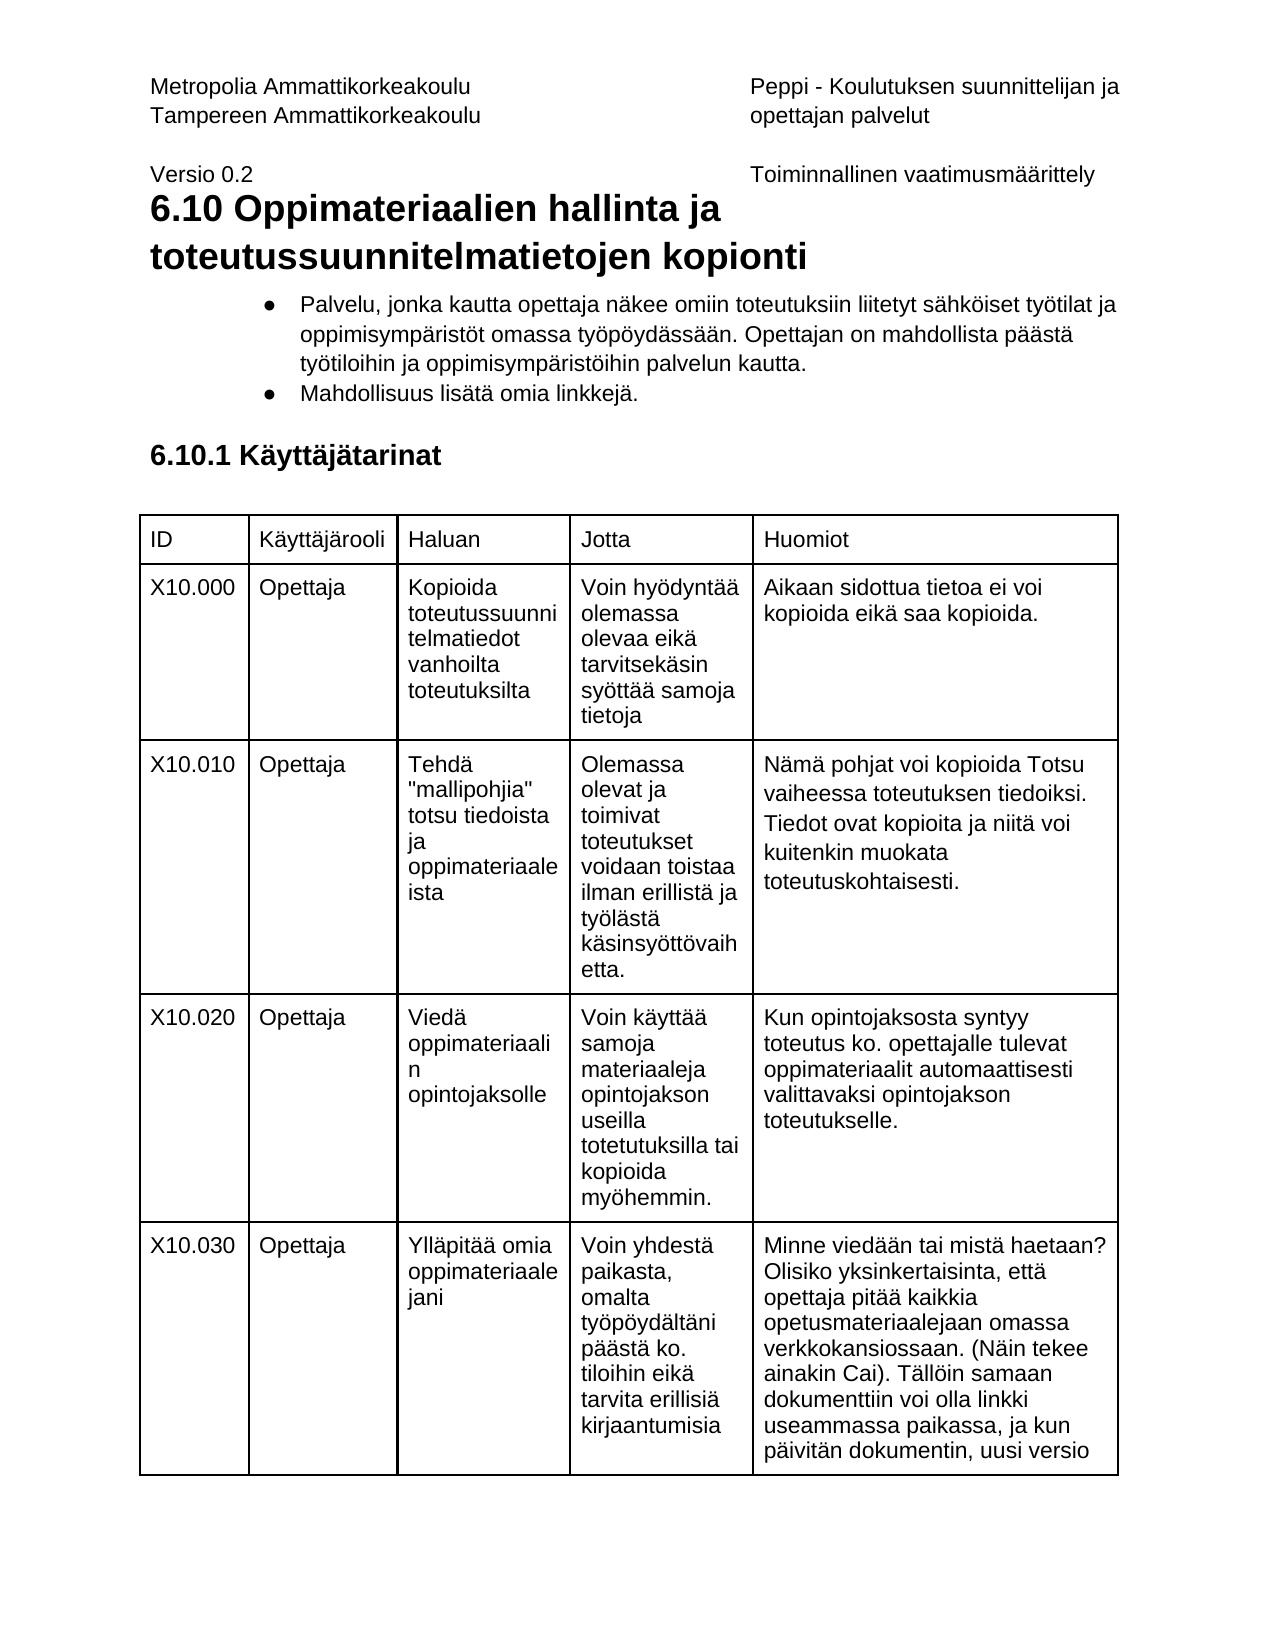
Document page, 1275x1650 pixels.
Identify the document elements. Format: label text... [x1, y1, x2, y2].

table_cell Opettaja [250, 1223, 396, 1474]
table_cell Kopioida toteutussuunnitelmatiedot vanhoilta toteutuksilta [399, 565, 569, 739]
table_cell Ylläpitää omia oppimateriaalejani [399, 1223, 569, 1474]
table_cell X10.000 [141, 565, 248, 739]
table_cell X10.020 [141, 995, 248, 1221]
table_cell Opettaja [250, 565, 396, 739]
table_cell X10.010 [141, 741, 248, 993]
table_header Käyttäjärooli [250, 516, 396, 562]
table_header Jotta [571, 516, 752, 562]
subtitle 6.10.1 Käyttäjätarinat [150, 439, 1125, 471]
list Mahdollisuus lisätä omia linkkejä. [262, 380, 1125, 406]
table_cell Aikaan sidottua tietoa ei voi kopioida eikä saa kopioida. [754, 565, 1117, 739]
table_cell Voin yhdestä paikasta, omalta työpöydältäni päästä ko. tiloihin eikä tarvita erillisiä kirjaantumisia [571, 1223, 752, 1474]
table_cell Minne viedään tai mistä haetaan? Olisiko yksinkertaisinta, että opettaja pitää kaikkia opetusmateriaalejaan omassa verkkokansiossaan. (Näin tekee ainakin Cai). Tällöin samaan dokumenttiin voi olla linkki useammassa paikassa, ja kun päivitän dokumentin, uusi versio [754, 1223, 1117, 1474]
table_cell Opettaja [250, 741, 396, 993]
list Palvelu, jonka kautta opettaja näkee omiin toteutuksiin liitetyt sähköiset työtilat ja oppimisympäristöt omassa työpöydässään. Opettajan on mahdollista päästä työtiloihin ja oppimisympäristöihin palvelun kautta. [262, 292, 1125, 376]
table_cell X10.030 [141, 1223, 248, 1474]
table_cell Opettaja [250, 995, 396, 1221]
table_cell Nämä pohjat voi kopioida Totsu vaiheessa toteutuksen tiedoiksi. Tiedot ovat kopioita ja niitä voi kuitenkin muokata toteutuskohtaisesti. [754, 741, 1117, 993]
table_header Haluan [399, 516, 569, 562]
table_cell Voin käyttää samoja materiaaleja opintojakson useilla totetutuksilla tai kopioida myöhemmin. [571, 995, 752, 1221]
table_cell Olemassa olevat ja toimivat toteutukset voidaan toistaa ilman erillistä ja työlästä käsinsyöttövaihetta. [571, 741, 752, 993]
table_header ID [141, 516, 248, 562]
table_cell Voin hyödyntää olemassa olevaa eikä tarvitsekäsin syöttää samoja tietoja [571, 565, 752, 739]
table_header Huomiot [754, 516, 1117, 562]
table_cell Kun opintojaksosta syntyy toteutus ko. opettajalle tulevat oppimateriaalit automaattisesti valittavaksi opintojakson toteutukselle. [754, 995, 1117, 1221]
table_cell Tehdä "mallipohjia" totsu tiedoista ja oppimateriaaleista [399, 741, 569, 993]
table_cell Viedä oppimateriaalin opintojaksolle [399, 995, 569, 1221]
subtitle 6.10 Oppimateriaalien hallinta ja toteutussuunnitelmatietojen kopionti [150, 187, 1125, 277]
